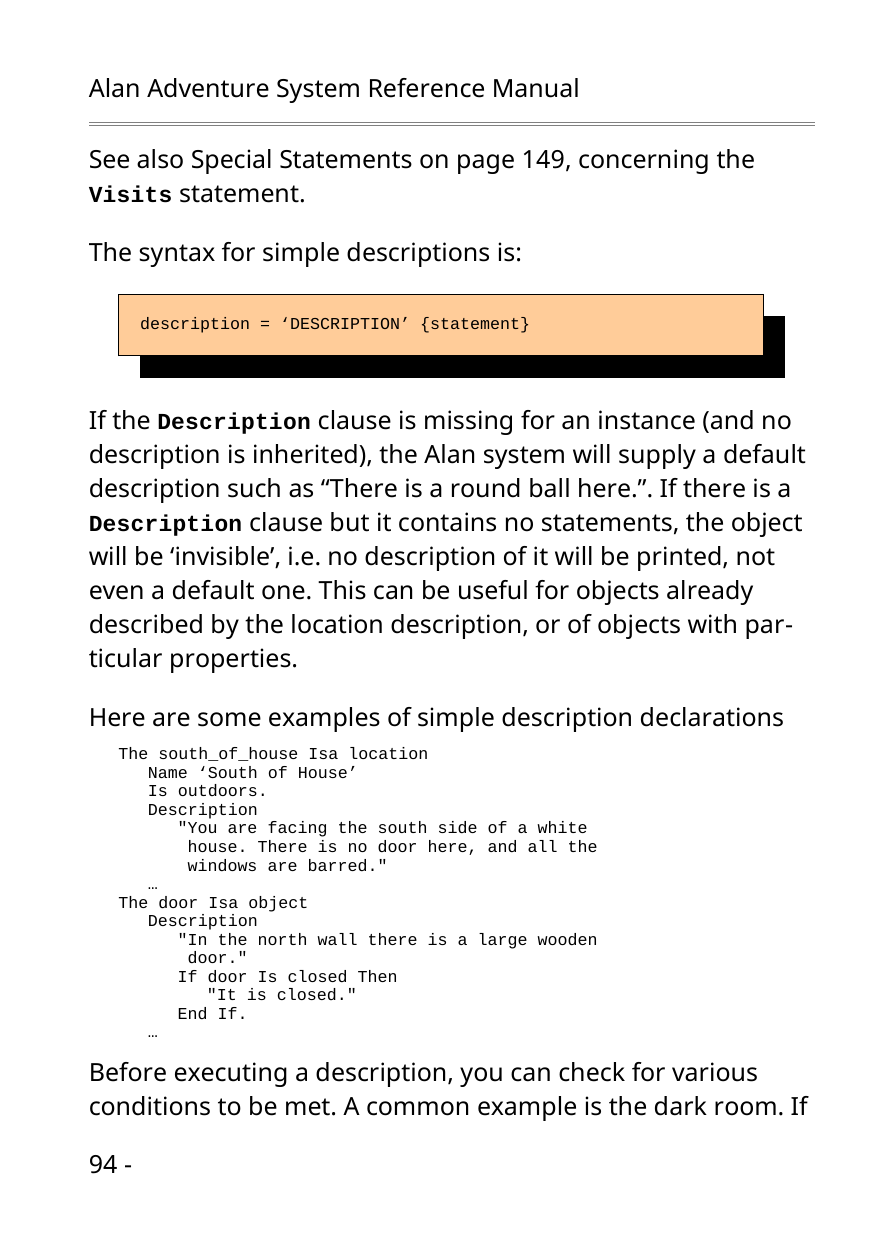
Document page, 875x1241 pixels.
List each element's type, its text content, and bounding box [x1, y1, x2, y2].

text The syntax for simple descriptions is: [88, 235, 815, 269]
text The door Isa object Description "In the north wall there is a large wooden door." If door Is closed Then "It is closed." End If. … [118, 894, 815, 1043]
text description = ‘DESCRIPTION’ {statement} [119, 295, 763, 355]
text The south_of_house Isa location Name ‘South of House’ Is outdoors. Description "You are facing the south side of a white house. There is no door here, and all the windows are barred." … [118, 746, 815, 894]
text If the Description clause is missing for an instance (and no description is inherited), the Alan system will supply a default description such as “There is a round ball here.”. If there is a Description clause but it contains no statements, the object will be ‘invisible’, i.e. no description of it will be printed, not even a default one. This can be useful for objects already described by the location description, or of objects with par­ticular properties. [88, 403, 815, 675]
text Before executing a description, you can check for various conditions to be met. A common example is the dark room. If [88, 1055, 815, 1123]
text See also Special Statements on page 118, concerning the Visits statement. [88, 142, 815, 210]
text Here are some examples of simple description declarations [88, 700, 815, 734]
